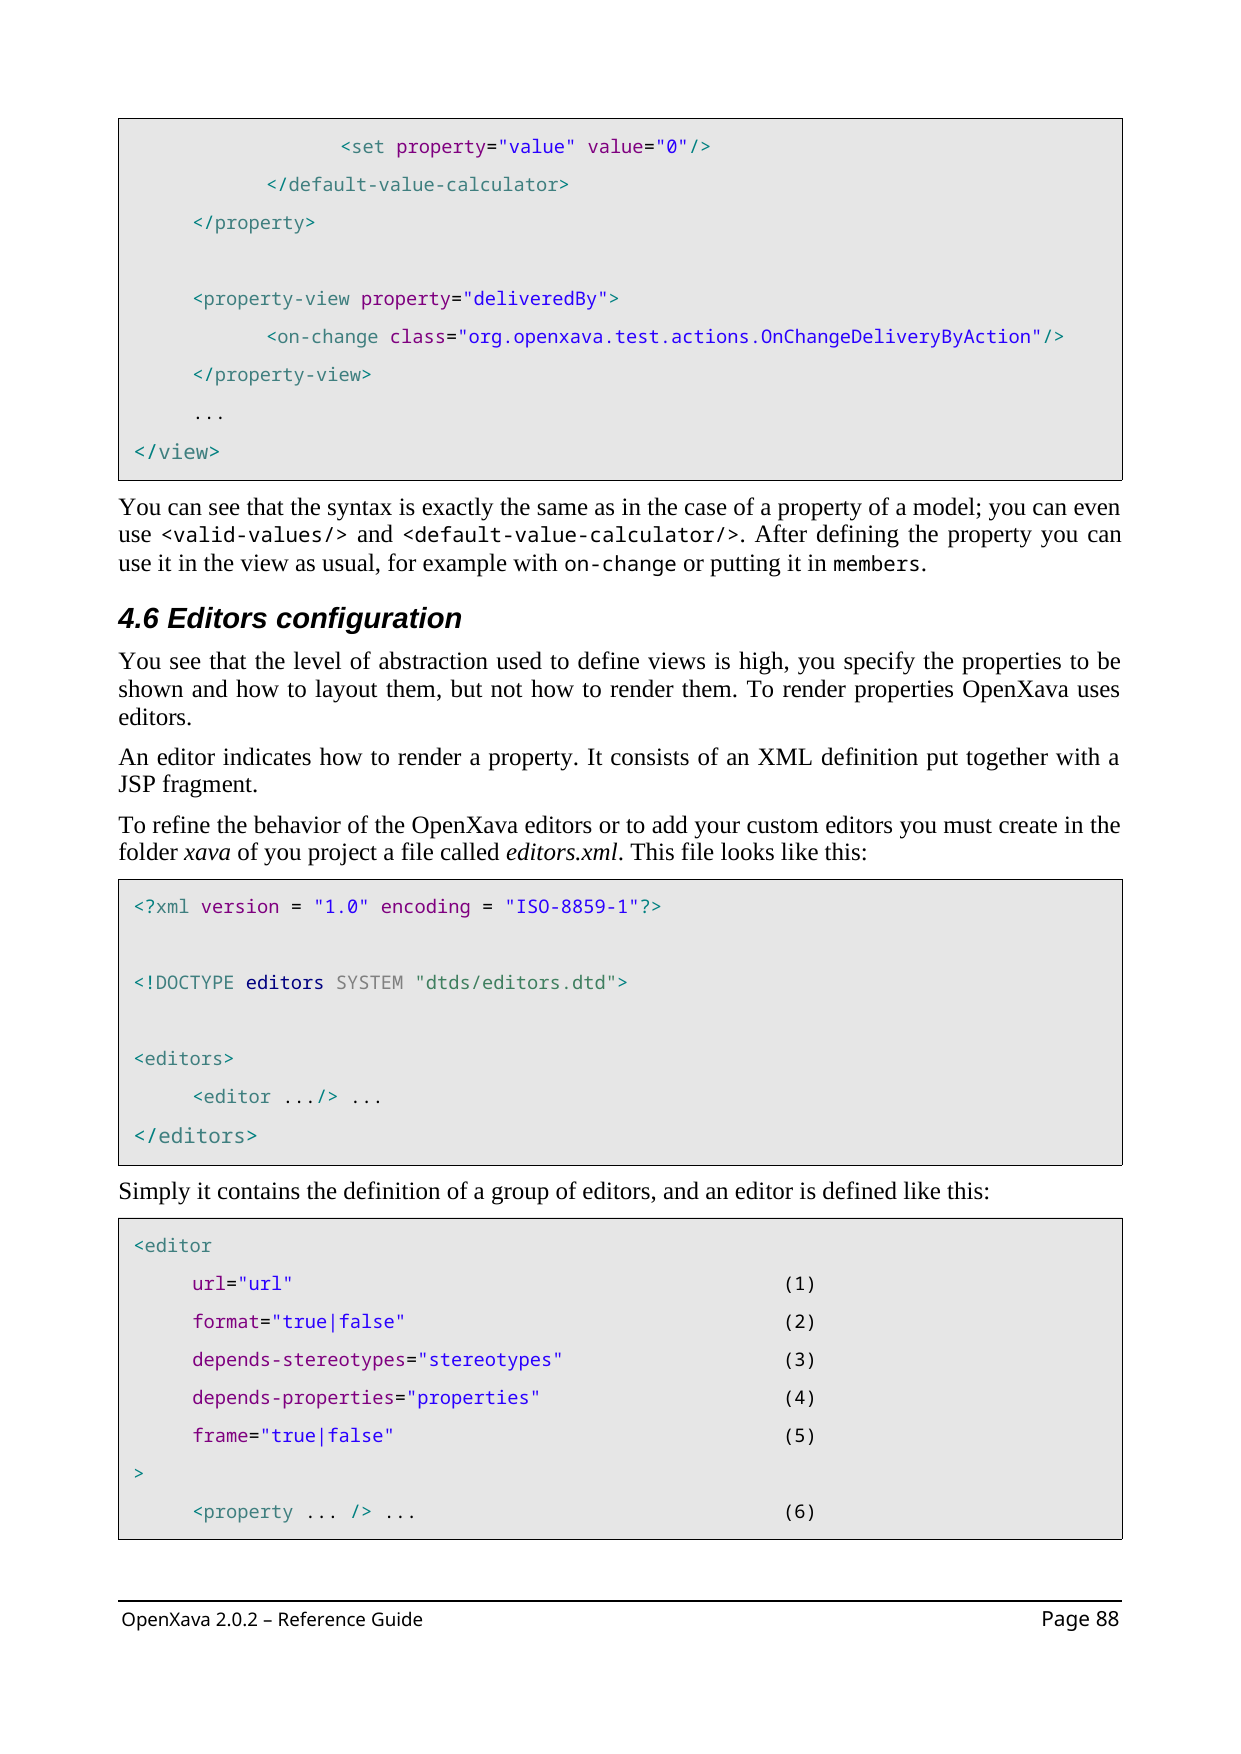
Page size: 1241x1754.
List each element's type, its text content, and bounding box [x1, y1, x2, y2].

text An editor indicates how to render a property. It consists of an XML definition put together with a JSP fragment. [118, 743, 1122, 798]
text You can see that the syntax is exactly the same as in the case of a property of a model; you can even use <valid-values/> and <default-value-calculator/>. After defining the property you can use it in the view as usual, for example with on-change or putting it in members. [118, 493, 1122, 577]
text <editors> [119, 1031, 1122, 1069]
text ... [119, 384, 1122, 422]
text <on-change class="org.openxava.test.actions.OnChangeDeliveryByAction"/> [119, 308, 1122, 346]
text <editor .../> ... [119, 1069, 1122, 1107]
text > [119, 1446, 1122, 1484]
text <?xml version = "1.0" encoding = "ISO-8859-1"?> [119, 880, 1122, 917]
text depends-stereotypes="stereotypes" (3) [119, 1332, 1122, 1369]
text <property-view property="deliveredBy"> [119, 270, 1122, 308]
text frame="true|false" (5) [119, 1408, 1122, 1446]
text You see that the level of abstraction used to define views is high, you specify the properties to be shown and how to layout them, but not how to render them. To render properties OpenXava uses editors. [118, 647, 1122, 730]
text <!DOCTYPE editors SYSTEM "dtds/editors.dtd"> [119, 955, 1122, 993]
text <editor [119, 1219, 1122, 1256]
text depends-properties="properties" (4) [119, 1369, 1122, 1408]
text Simply it contains the definition of a group of editors, and an editor is defined like this: [118, 1177, 1122, 1205]
text </property> [119, 194, 1122, 232]
text url="url" (1) [119, 1256, 1122, 1293]
text <set property="value" value="0"/> [119, 119, 1122, 156]
text To refine the behavior of the OpenXava editors or to add your custom editors you must create in the folder xava of you project a file called editors.xml. This file looks like this: [118, 811, 1122, 866]
text <property ... /> ... (6) [119, 1484, 1122, 1539]
text </editors> [119, 1107, 1122, 1165]
text </default-value-calculator> [119, 156, 1122, 194]
subtitle Editors configuration [118, 602, 1122, 635]
text </view> [119, 422, 1122, 480]
text format="true|false" (2) [119, 1293, 1122, 1332]
text </property-view> [119, 346, 1122, 384]
